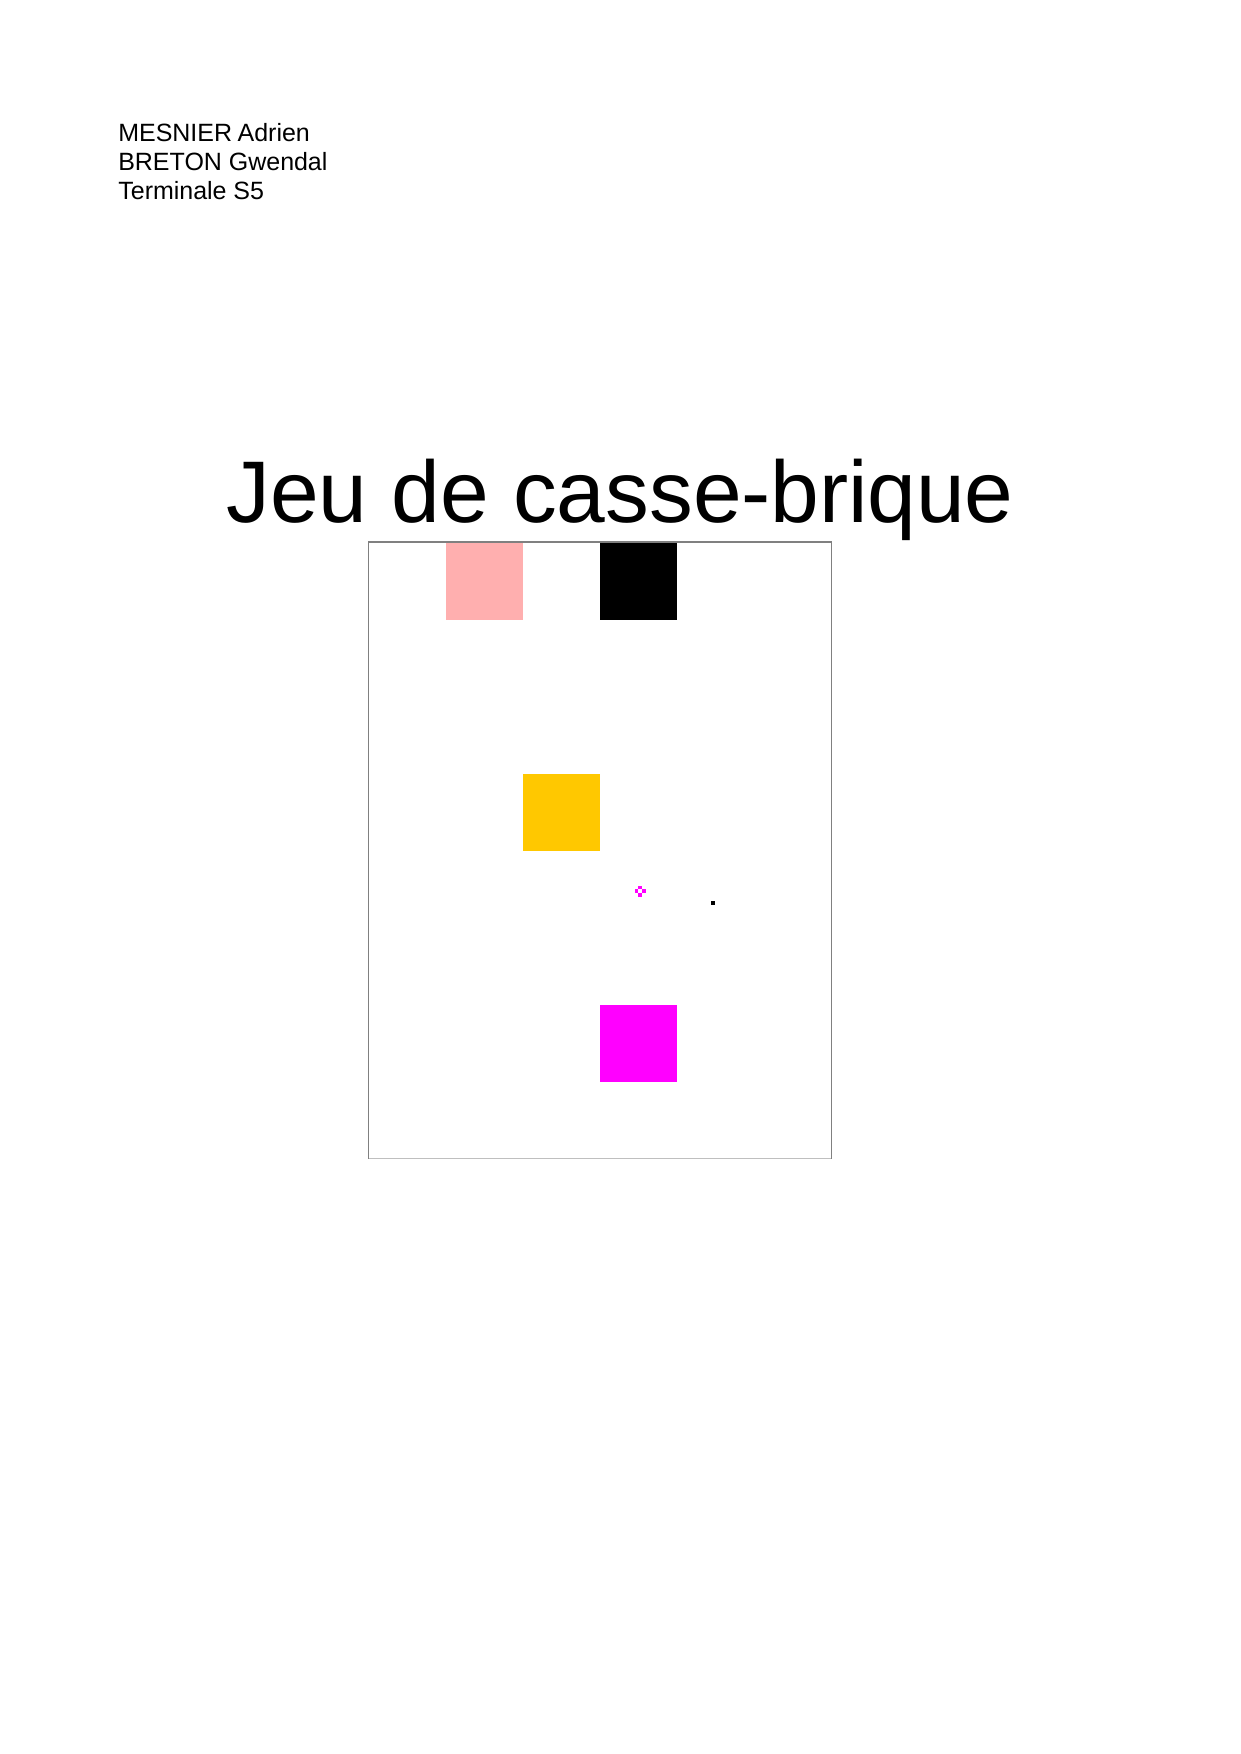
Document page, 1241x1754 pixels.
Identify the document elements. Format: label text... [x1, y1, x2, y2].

picture [368, 541, 832, 1159]
text Jeu de casse-brique [118, 441, 1122, 541]
text MESNIER Adrien BRETON Gwendal Terminale S5 [118, 118, 1122, 204]
